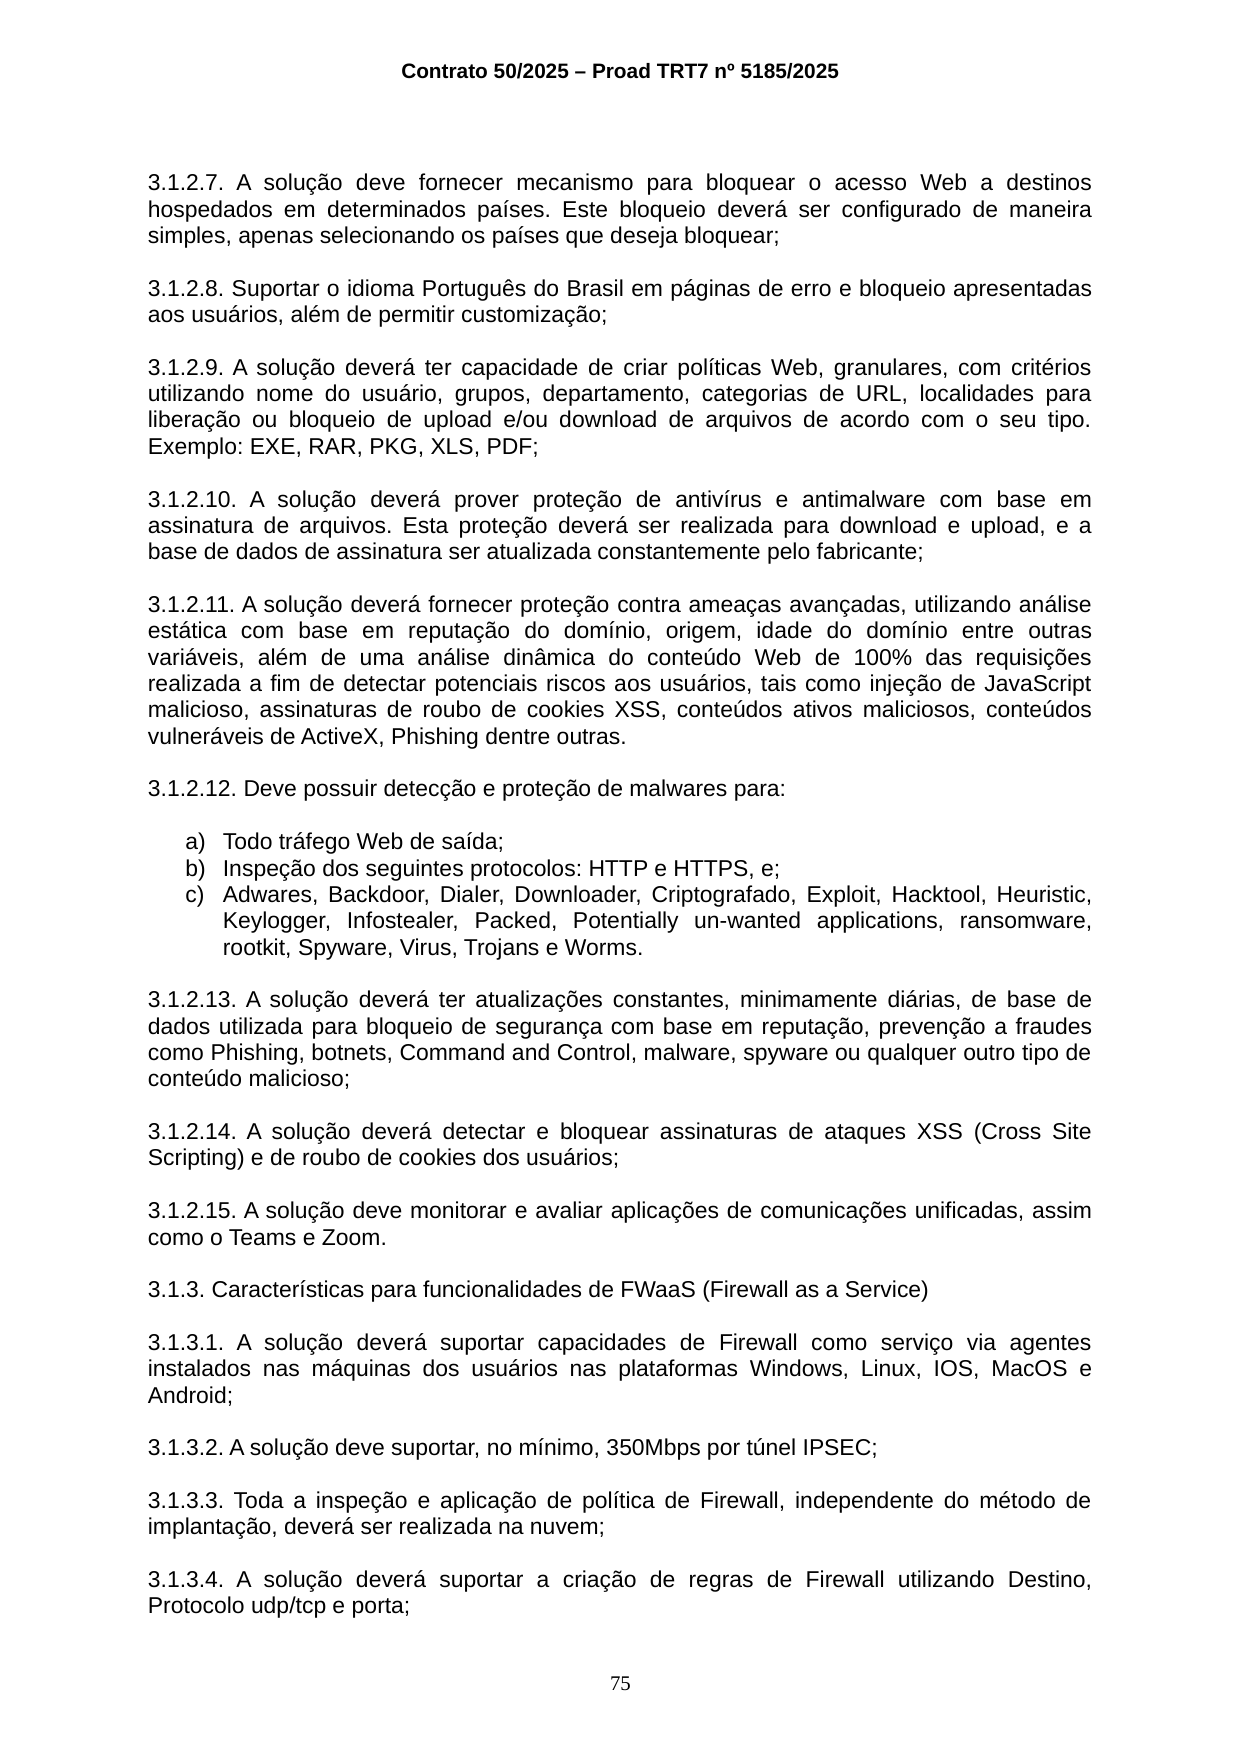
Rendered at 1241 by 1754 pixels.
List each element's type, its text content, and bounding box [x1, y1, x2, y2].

text 3.1.3.3. Toda a inspeção e aplicação de política de Firewall, independente do método de implantação, deverá ser realizada na nuvem; [148, 1487, 1092, 1540]
list Inspeção dos seguintes protocolos: HTTP e HTTPS, e; [185, 854, 1092, 881]
text 3.1.2.14. A solução deverá detectar e bloquear assinaturas de ataques XSS (Cross Site Scripting) e de roubo de cookies dos usuários; [148, 1118, 1092, 1171]
list Todo tráfego Web de saída; [185, 828, 1092, 854]
text 3.1.3.2. A solução deve suportar, no mínimo, 350Mbps por túnel IPSEC; [148, 1434, 1092, 1461]
text 3.1.2.10. A solução deverá prover proteção de antivírus e antimalware com base em assinatura de arquivos. Esta proteção deverá ser realizada para download e upload, e a base de dados de assinatura ser atualizada constantemente pelo fabricante; [148, 486, 1092, 564]
text 3.1.2.13. A solução deverá ter atualizações constantes, minimamente diárias, de base de dados utilizada para bloqueio de segurança com base em reputação, prevenção a fraudes como Phishing, botnets, Command and Control, malware, spyware ou qualquer outro tipo de conteúdo malicioso; [148, 986, 1092, 1092]
text 3.1.2.8. Suportar o idioma Português do Brasil em páginas de erro e bloqueio apresentadas aos usuários, além de permitir customização; [148, 275, 1092, 327]
text 3.1.3.4. A solução deverá suportar a criação de regras de Firewall utilizando Destino, Protocolo udp/tcp e porta; [148, 1566, 1092, 1619]
text 3.1.2.7. A solução deve fornecer mecanismo para bloquear o acesso Web a destinos hospedados em determinados países. Este bloqueio deverá ser configurado de maneira simples, apenas selecionando os países que deseja bloquear; [148, 169, 1092, 248]
text 3.1.3. Características para funcionalidades de FWaaS (Firewall as a Service) [148, 1276, 1092, 1302]
text 3.1.2.11. A solução deverá fornecer proteção contra ameaças avançadas, utilizando análise estática com base em reputação do domínio, origem, idade do domínio entre outras variáveis, além de uma análise dinâmica do conteúdo Web de 100% das requisições realizada a fim de detectar potenciais riscos aos usuários, tais como injeção de JavaScript malicioso, assinaturas de roubo de cookies XSS, conteúdos ativos maliciosos, conteúdos vulneráveis de ActiveX, Phishing dentre outras. [148, 591, 1092, 749]
text 3.1.2.15. A solução deve monitorar e avaliar aplicações de comunicações unificadas, assim como o Teams e Zoom. [148, 1197, 1092, 1250]
text 3.1.3.1. A solução deverá suportar capacidades de Firewall como serviço via agentes instalados nas máquinas dos usuários nas plataformas Windows, Linux, IOS, MacOS e Android; [148, 1329, 1092, 1408]
text 3.1.2.9. A solução deverá ter capacidade de criar políticas Web, granulares, com critérios utilizando nome do usuário, grupos, departamento, categorias de URL, localidades para liberação ou bloqueio de upload e/ou download de arquivos de acordo com o seu tipo. Exemplo: EXE, RAR, PKG, XLS, PDF; [148, 354, 1092, 459]
list Adwares, Backdoor, Dialer, Downloader, Criptografado, Exploit, Hacktool, Heuristic, Keylogger, Infostealer, Packed, Potentially un-wanted applications, ransomware, rootkit, Spyware, Virus, Trojans e Worms. [185, 881, 1092, 960]
text 3.1.2.12. Deve possuir detecção e proteção de malwares para: [148, 775, 1092, 802]
